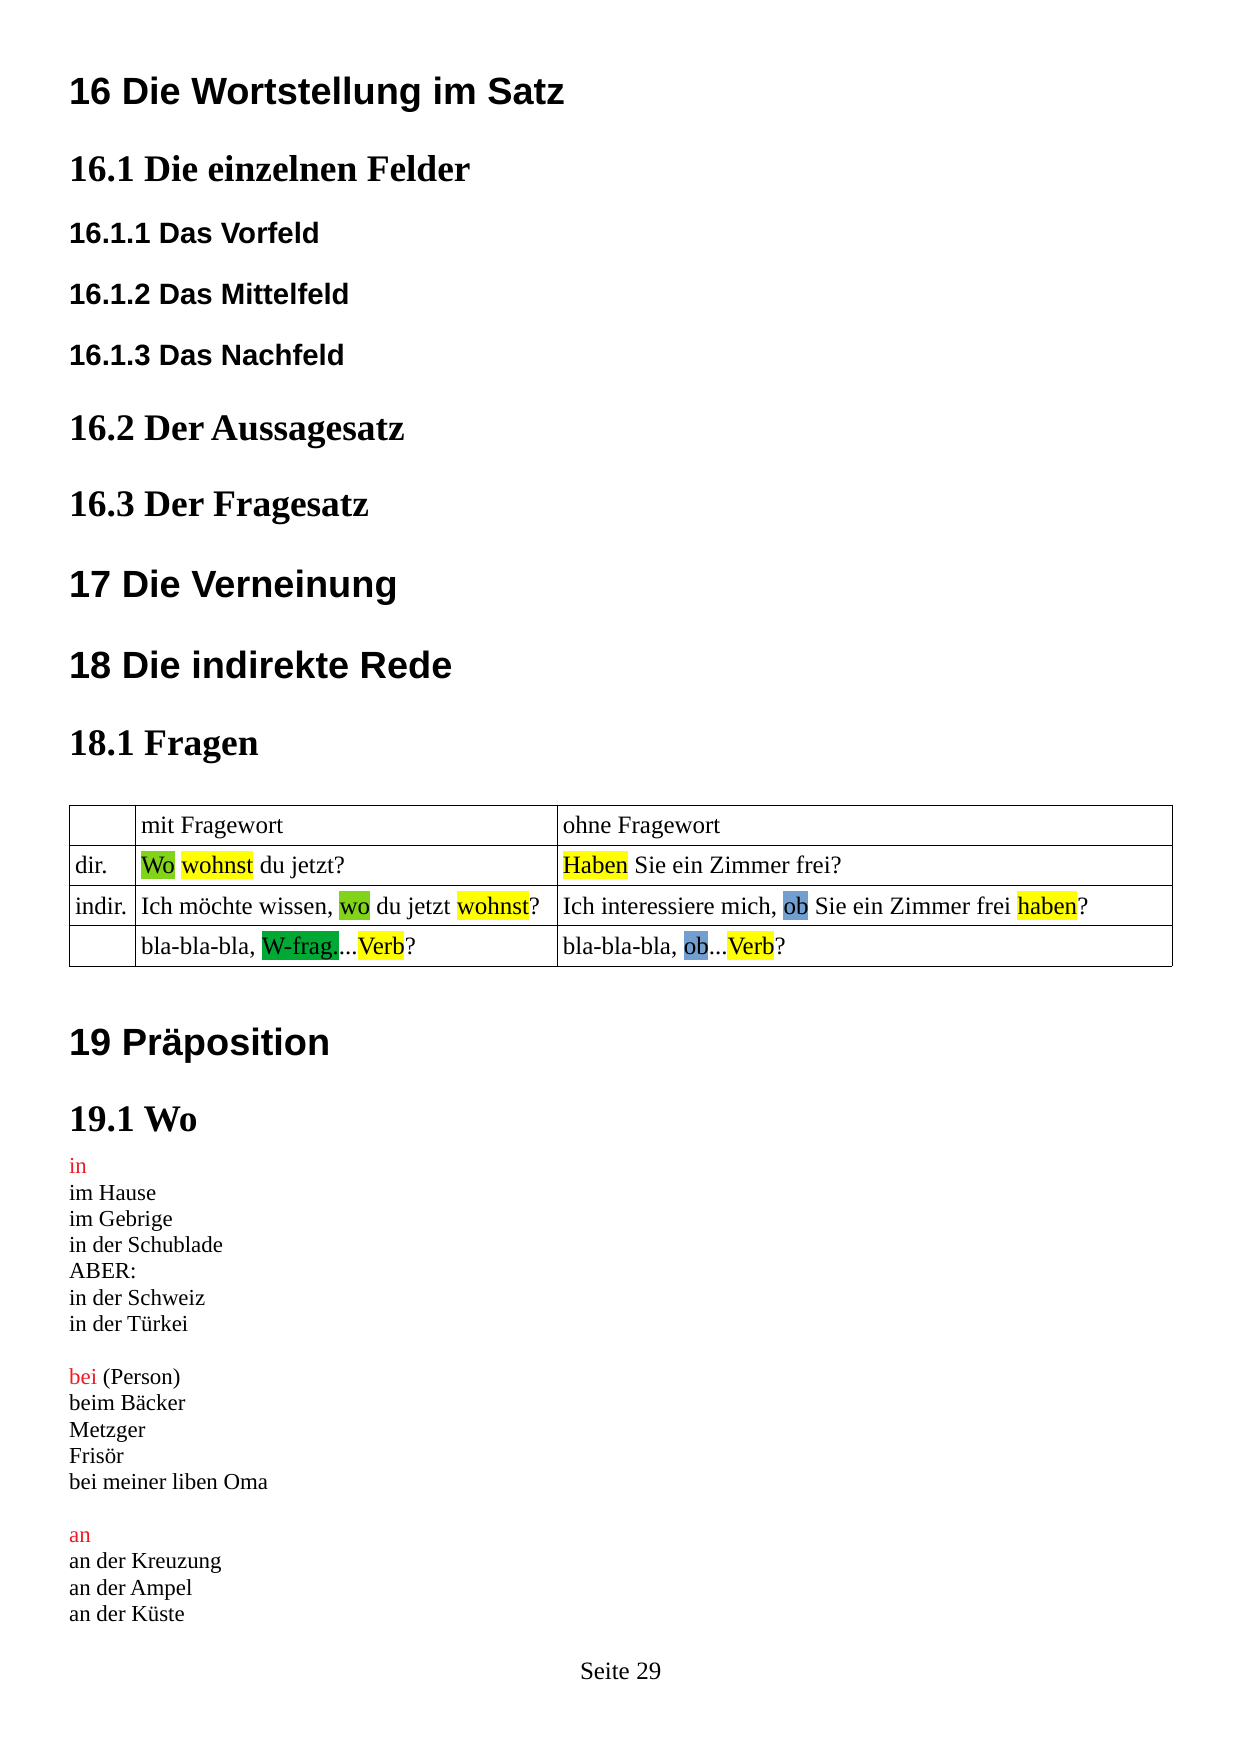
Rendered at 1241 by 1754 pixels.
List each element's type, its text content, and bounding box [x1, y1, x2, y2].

table_cell Ich interessiere mich, ob Sie ein Zimmer frei haben? [558, 886, 1172, 925]
text in der Schweiz [69, 1284, 1172, 1310]
text ABER: [69, 1258, 1172, 1284]
subtitle 16.2 Der Aussagesatz [69, 405, 1172, 448]
text beim Bäcker [69, 1389, 1172, 1416]
text in der Schublade [69, 1231, 1172, 1258]
text an der Küste [69, 1600, 1172, 1627]
subtitle 16.1.2 Das Mittelfeld [69, 277, 1172, 311]
subtitle 18.1 Fragen [69, 720, 1172, 763]
text in [69, 1152, 1172, 1178]
table_cell dir. [70, 846, 135, 885]
subtitle 16.1.1 Das Vorfeld [69, 216, 1172, 250]
text bei meiner liben Oma [69, 1468, 1172, 1495]
text bei (Person) [69, 1363, 1172, 1389]
text an der Ampel [69, 1574, 1172, 1600]
table_cell Haben Sie ein Zimmer frei? [558, 846, 1172, 885]
subtitle 16.1.3 Das Nachfeld [69, 338, 1172, 372]
table_cell bla-bla-bla, ob...Verb? [558, 926, 1172, 966]
subtitle 16 Die Wortstellung im Satz [69, 69, 1172, 113]
text im Hause [69, 1178, 1172, 1205]
text im Gebrige [69, 1205, 1172, 1231]
subtitle 16.3 Der Fragesatz [69, 481, 1172, 524]
text Frisör [69, 1442, 1172, 1468]
table_cell Wo wohnst du jetzt? [136, 846, 557, 885]
subtitle 19 Präposition [69, 1019, 1172, 1063]
table_header [70, 806, 135, 845]
table_cell Ich möchte wissen, wo du jetzt wohnst? [136, 886, 557, 925]
table_header mit Fragewort [136, 806, 557, 845]
subtitle 19.1 Wo [69, 1097, 1172, 1140]
subtitle 18 Die indirekte Rede [69, 643, 1172, 687]
text in der Türkei [69, 1310, 1172, 1337]
table_header ohne Fragewort [558, 806, 1172, 845]
table_cell bla-bla-bla, W-frag....Verb? [136, 926, 557, 966]
table_cell [70, 926, 135, 966]
text an [69, 1521, 1172, 1547]
subtitle 17 Die Verneinung [69, 562, 1172, 606]
text Metzger [69, 1416, 1172, 1442]
subtitle 16.1 Die einzelnen Felder [69, 146, 1172, 189]
table_cell indir. [70, 886, 135, 925]
text an der Kreuzung [69, 1547, 1172, 1574]
